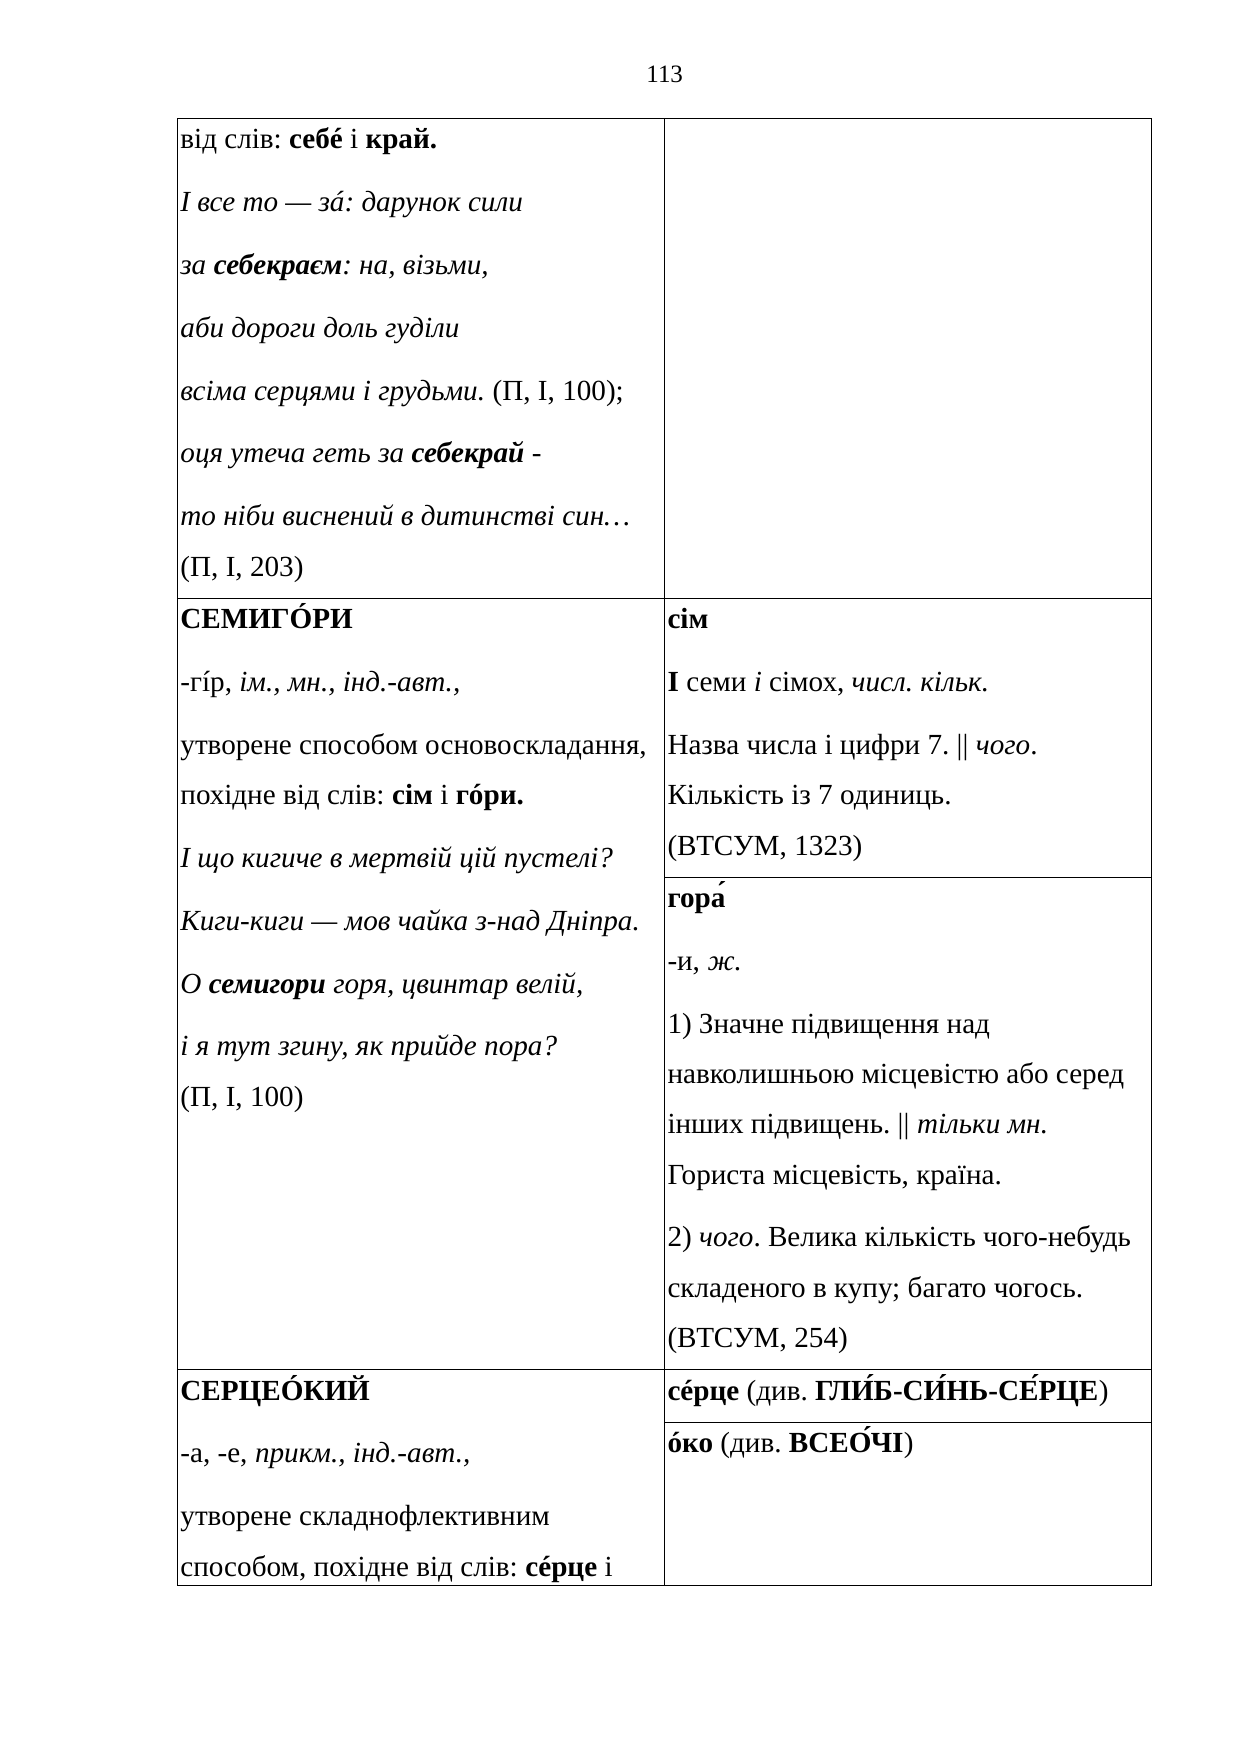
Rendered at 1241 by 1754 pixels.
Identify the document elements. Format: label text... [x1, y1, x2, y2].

table_cell сім I семи і сімох, числ. кільк. Назва числа і цифри 7. || чого. Кількість із 7 одиниць. (ВТСУМ, 1323) [665, 599, 1151, 877]
table_cell СЕМИГÓРИ -гíр, ім., мн., інд.-авт., утворене способом основоскладання, похідне від слів: сім і гóри. І що кигиче в мертвій цій пустелі? Киги-киги — мов чайка з-над Дніпра. О семигори горя, цвинтар велій, і я тут згину, як прийде пора? (П, І, 100) [178, 599, 664, 1369]
table_cell від слів: себé і край. І все то — зá: дарунок сили за себекраєм: на, візьми, аби дороги доль гуділи всіма серцями і грудьми. (П, І, 100); оця утеча геть за себекрай - то ніби виснений в дитинстві син… (П, І, 203) [178, 119, 664, 598]
table_cell [665, 119, 1151, 598]
table_cell гора́ -и, ж. 1) Значне підвищення над навколишньою місцевістю або серед інших підвищень. || тільки мн. Гориста місцевість, країна. 2) чого. Велика кількість чого-небудь складеного в купу; багато чогось. (ВТСУМ, 254) [665, 878, 1151, 1369]
table_cell сéрце (див. ГЛИ́Б-СИ́НЬ-СЕ́РЦЕ) [665, 1370, 1151, 1422]
table_cell óко (див. ВСЕО́ЧІ) [665, 1423, 1151, 1585]
table_cell СЕРЦЕÓКИЙ -а, -е, прикм., інд.-авт., утворене складнофлективним способом, похідне від слів: сéрце і [178, 1370, 664, 1585]
